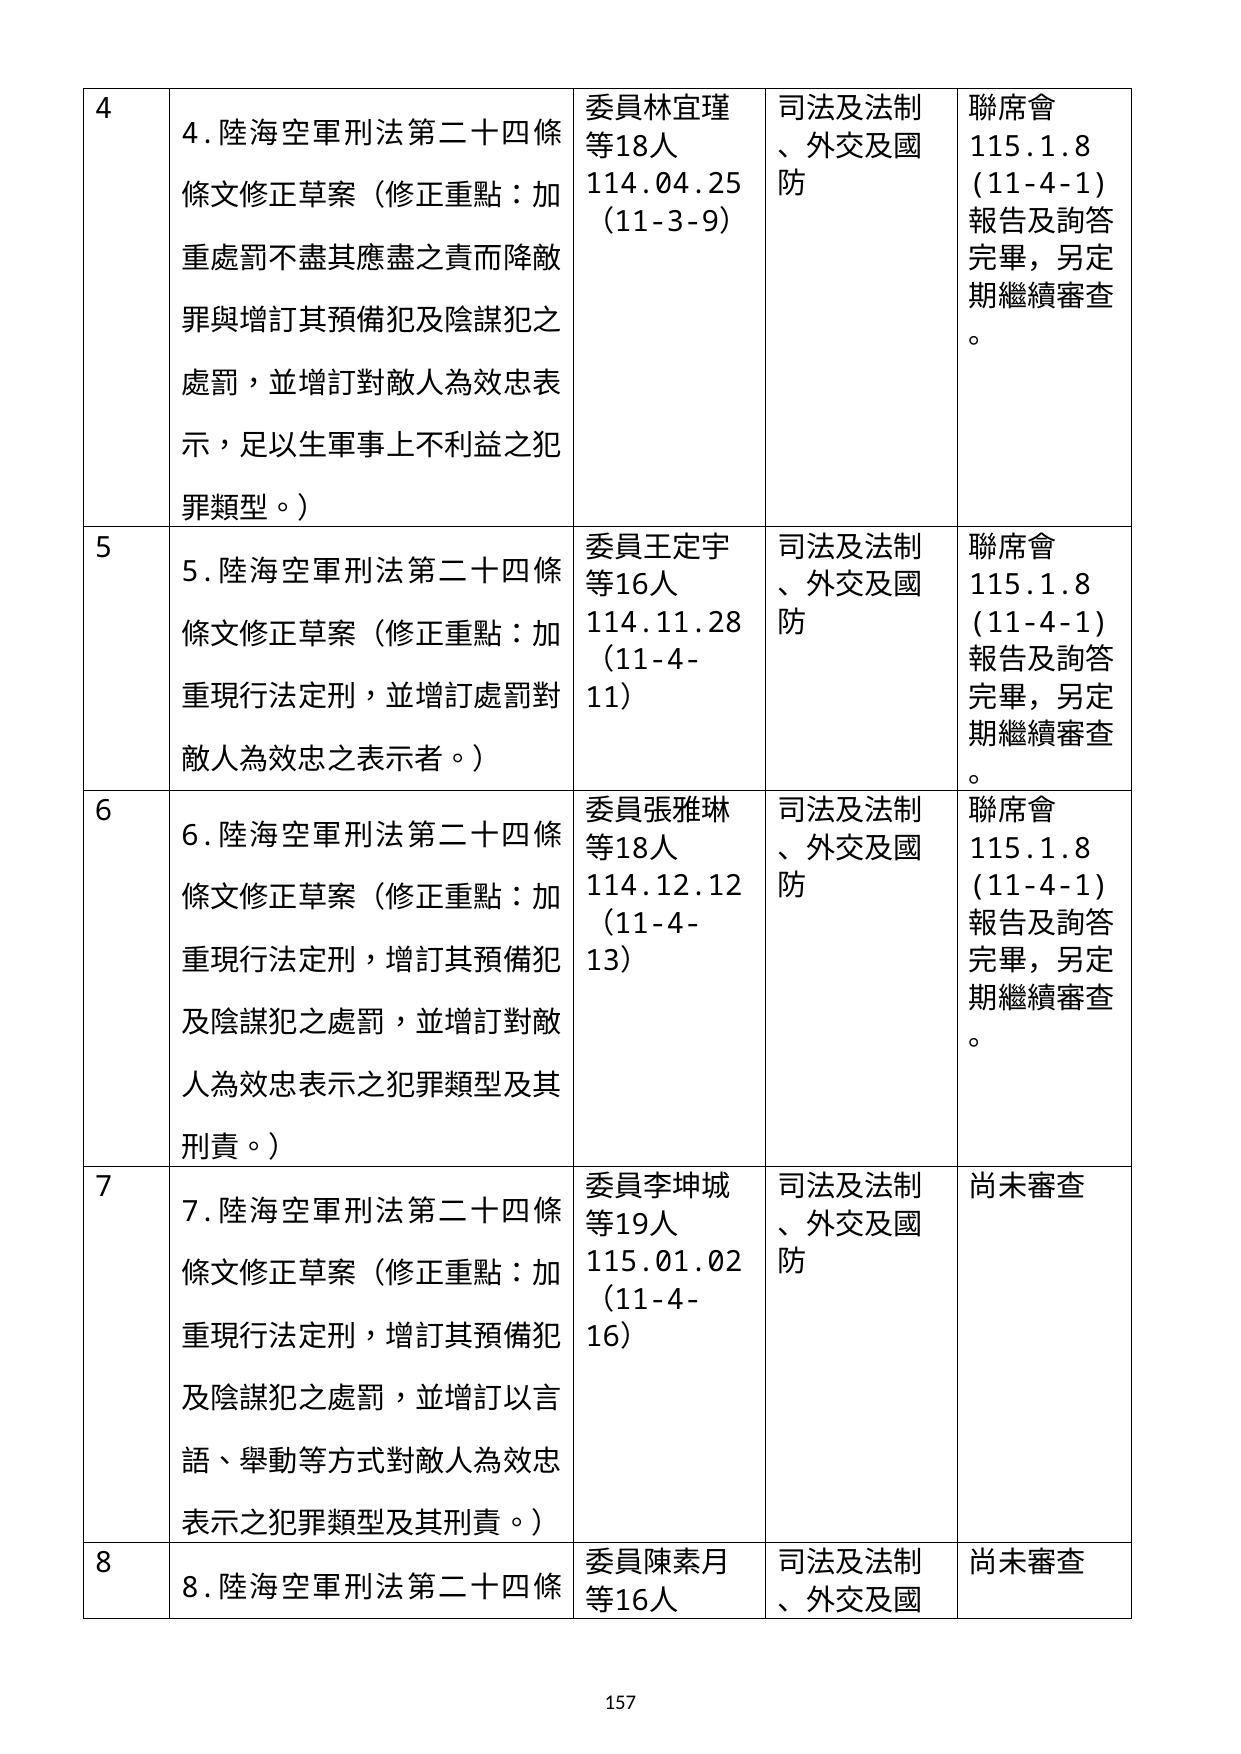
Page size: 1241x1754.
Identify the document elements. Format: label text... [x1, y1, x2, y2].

table_cell 聯席會 115.1.8 (11-4-1)報告及詢答完畢，另定期繼續審查。 [958, 89, 1131, 526]
table_cell 司法及法制、外交及國防 [766, 791, 957, 1166]
table_cell 4 [84, 89, 169, 526]
table_cell 5 [84, 527, 169, 790]
table_cell 司法及法制、外交及國 [766, 1543, 957, 1618]
table_cell 4.陸海空軍刑法第二十四條條文修正草案（修正重點：加重處罰不盡其應盡之責而降敵罪與增訂其預備犯及陰謀犯之處罰，並增訂對敵人為效忠表示，足以生軍事上不利益之犯罪類型。） [170, 89, 573, 526]
table_cell 5.陸海空軍刑法第二十四條條文修正草案（修正重點：加重現行法定刑，並增訂處罰對敵人為效忠之表示者。） [170, 527, 573, 790]
table_cell 司法及法制、外交及國防 [766, 89, 957, 526]
table_cell 聯席會 115.1.8 (11-4-1)報告及詢答完畢，另定期繼續審查。 [958, 791, 1131, 1166]
table_cell 司法及法制、外交及國防 [766, 1167, 957, 1542]
table_cell 8 [84, 1543, 169, 1618]
table_cell 聯席會 115.1.8 (11-4-1)報告及詢答完畢，另定期繼續審查。 [958, 527, 1131, 790]
table_cell 尚未審查 [958, 1167, 1131, 1542]
table_cell 委員陳素月 等16人 [574, 1543, 765, 1618]
table_cell 6.陸海空軍刑法第二十四條條文修正草案（修正重點：加重現行法定刑，增訂其預備犯及陰謀犯之處罰，並增訂對敵人為效忠表示之犯罪類型及其刑責。） [170, 791, 573, 1166]
table_cell 司法及法制、外交及國防 [766, 527, 957, 790]
table_cell 7.陸海空軍刑法第二十四條條文修正草案（修正重點：加重現行法定刑，增訂其預備犯及陰謀犯之處罰，並增訂以言語、舉動等方式對敵人為效忠表示之犯罪類型及其刑責。） [170, 1167, 573, 1542]
table_cell 委員張雅琳 等18人 114.12.12 （11-4-13） [574, 791, 765, 1166]
table_cell 委員王定宇 等16人 114.11.28 （11-4-11） [574, 527, 765, 790]
table_cell 6 [84, 791, 169, 1166]
table_cell 尚未審查 [958, 1543, 1131, 1618]
table_cell 委員林宜瑾 等18人 114.04.25 （11-3-9） [574, 89, 765, 526]
table_cell 委員李坤城 等19人 115.01.02 （11-4-16） [574, 1167, 765, 1542]
table_cell 7 [84, 1167, 169, 1542]
table_cell 8.陸海空軍刑法第二十四條 [170, 1543, 573, 1618]
